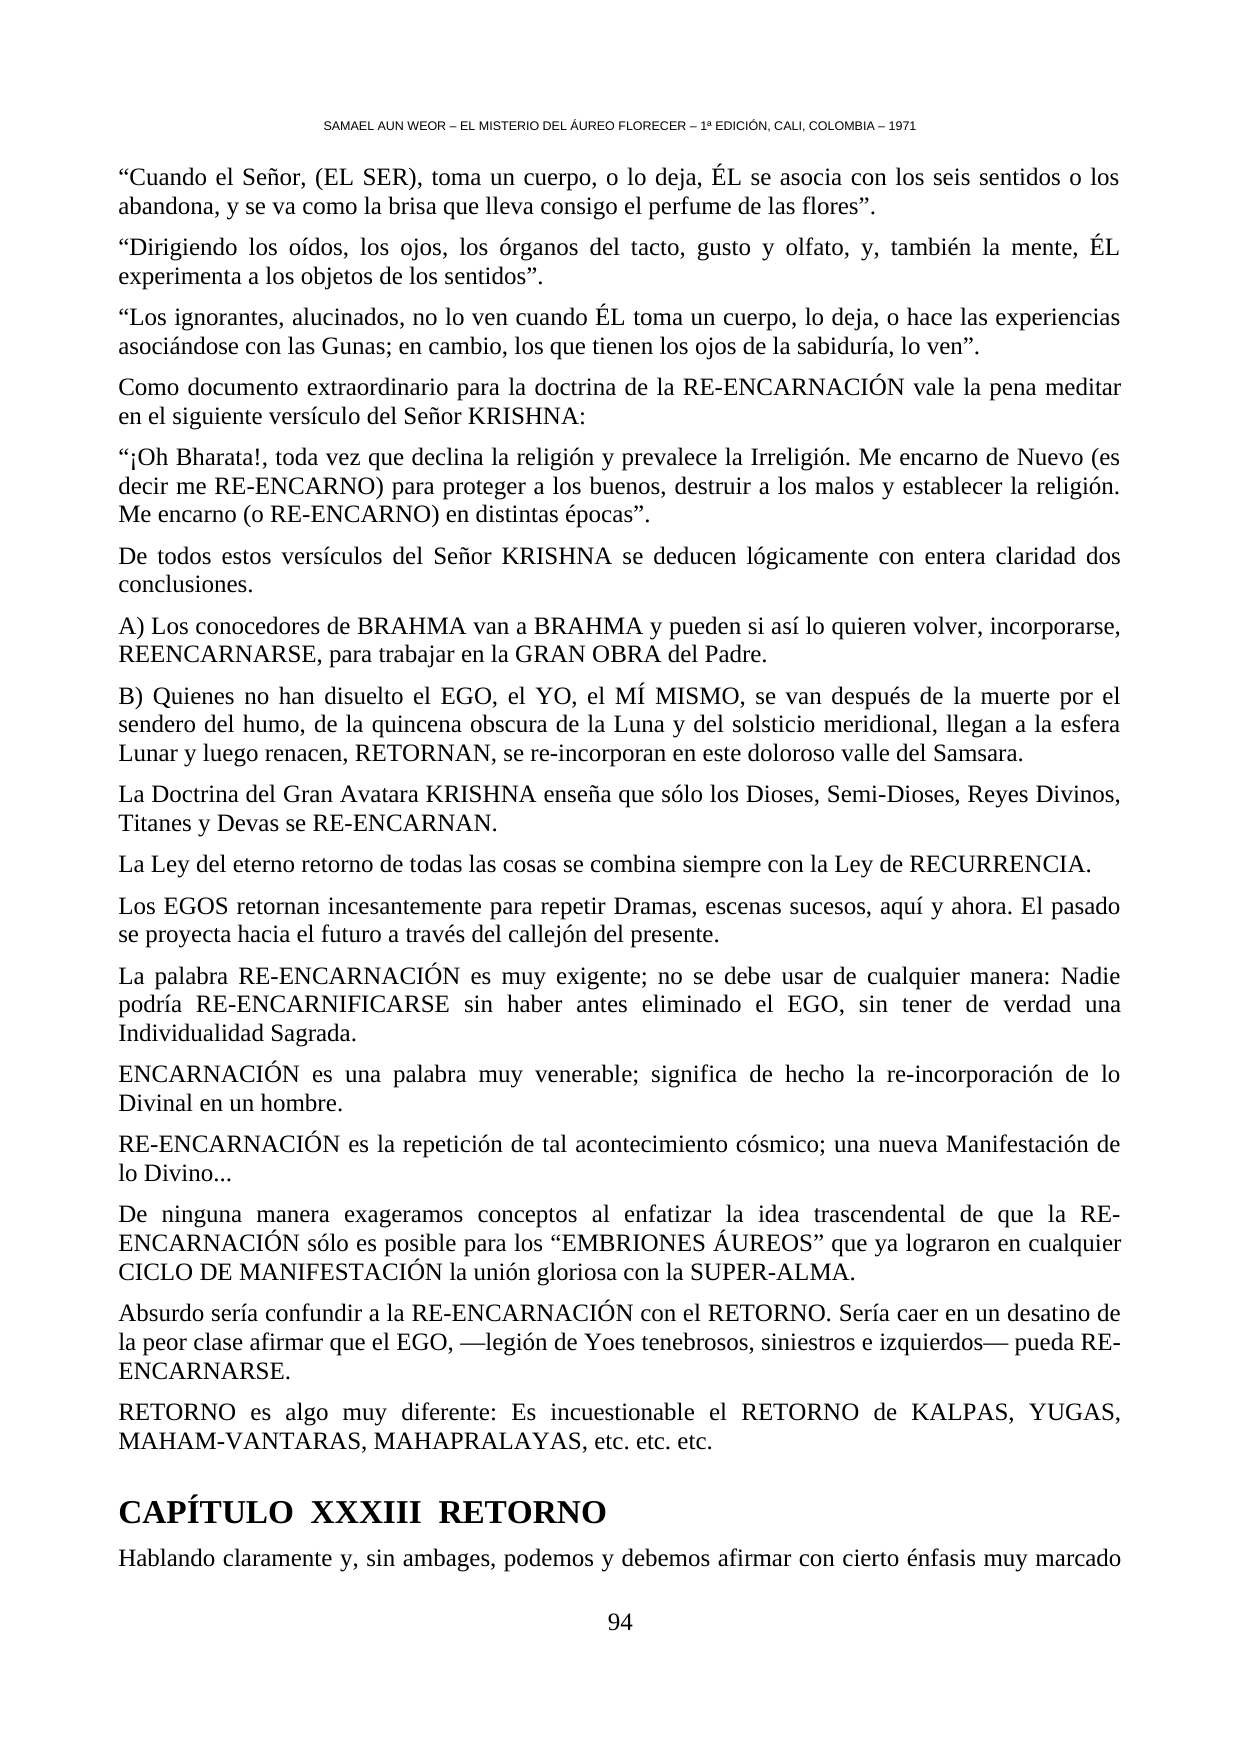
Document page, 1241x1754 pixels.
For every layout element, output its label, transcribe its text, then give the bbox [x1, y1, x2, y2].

text A) Los conocedores de BRAHMA van a BRAHMA y pueden si así lo quieren volver, incorporarse, REENCARNARSE, para trabajar en la GRAN OBRA del Padre. [118, 611, 1122, 668]
text La palabra RE-ENCARNACIÓN es muy exigente; no se debe usar de cualquier manera: Nadie podría RE-ENCARNIFICARSE sin haber antes eliminado el EGO, sin tener de verdad una Individualidad Sagrada. [118, 961, 1122, 1047]
text “Cuando el Señor, (EL SER), toma un cuerpo, o lo deja, ÉL se asocia con los seis sentidos o los abandona, y se va como la brisa que lleva consigo el perfume de las flores”. [118, 162, 1122, 219]
text Como documento extraordinario para la doctrina de la RE-ENCARNACIÓN vale la pena meditar en el siguiente versículo del Señor KRISHNA: [118, 372, 1122, 429]
text La Ley del eterno retorno de todas las cosas se combina siempre con la Ley de RECURRENCIA. [118, 849, 1122, 878]
text “¡Oh Bharata!, toda vez que declina la religión y prevalece la Irreligión. Me encarno de Nuevo (es decir me RE-ENCARNO) para proteger a los buenos, destruir a los malos y establecer la religión. Me encarno (o RE-ENCARNO) en distintas épocas”. [118, 442, 1122, 528]
text La Doctrina del Gran Avatara KRISHNA enseña que sólo los Dioses, Semi-Dioses, Reyes Divinos, Titanes y Devas se RE-ENCARNAN. [118, 779, 1122, 837]
text “Dirigiendo los oídos, los ojos, los órganos del tacto, gusto y olfato, y, también la mente, ÉL experimenta a los objetos de los sentidos”. [118, 232, 1122, 289]
subtitle CAPÍTULO XXXIII RETORNO [118, 1492, 1122, 1530]
text Absurdo sería confundir a la RE-ENCARNACIÓN con el RETORNO. Sería caer en un desatino de la peor clase afirmar que el EGO, —legión de Yoes tenebrosos, siniestros e izquierdos— pueda RE-ENCARNARSE. [118, 1298, 1122, 1384]
text De todos estos versículos del Señor KRISHNA se deducen lógicamente con entera claridad dos conclusiones. [118, 541, 1122, 598]
text Los EGOS retornan incesantemente para repetir Dramas, escenas sucesos, aquí y ahora. El pasado se proyecta hacia el futuro a través del callejón del presente. [118, 891, 1122, 948]
text ENCARNACIÓN es una palabra muy venerable; significa de hecho la re-incorporación de lo Divinal en un hombre. [118, 1059, 1122, 1117]
text B) Quienes no han disuelto el EGO, el YO, el MÍ MISMO, se van después de la muerte por el sendero del humo, de la quincena obscura de la Luna y del solsticio meridional, llegan a la esfera Lunar y luego renacen, RETORNAN, se re-incorporan en este doloroso valle del Samsara. [118, 681, 1122, 767]
text RE-ENCARNACIÓN es la repetición de tal acontecimiento cósmico; una nueva Manifestación de lo Divino... [118, 1129, 1122, 1187]
text Hablando claramente y, sin ambages, podemos y debemos afirmar con cierto énfasis muy marcado [118, 1543, 1122, 1572]
text RETORNO es algo muy diferente: Es incuestionable el RETORNO de KALPAS, YUGAS, MAHAM-VANTARAS, MAHAPRALAYAS, etc. etc. etc. [118, 1397, 1122, 1454]
text “Los ignorantes, alucinados, no lo ven cuando ÉL toma un cuerpo, lo deja, o hace las experiencias asociándose con las Gunas; en cambio, los que tienen los ojos de la sabiduría, lo ven”. [118, 302, 1122, 359]
text De ninguna manera exageramos conceptos al enfatizar la idea trascendental de que la RE-ENCARNACIÓN sólo es posible para los “EMBRIONES ÁUREOS” que ya lograron en cualquier CICLO DE MANIFESTACIÓN la unión gloriosa con la SUPER-ALMA. [118, 1199, 1122, 1286]
